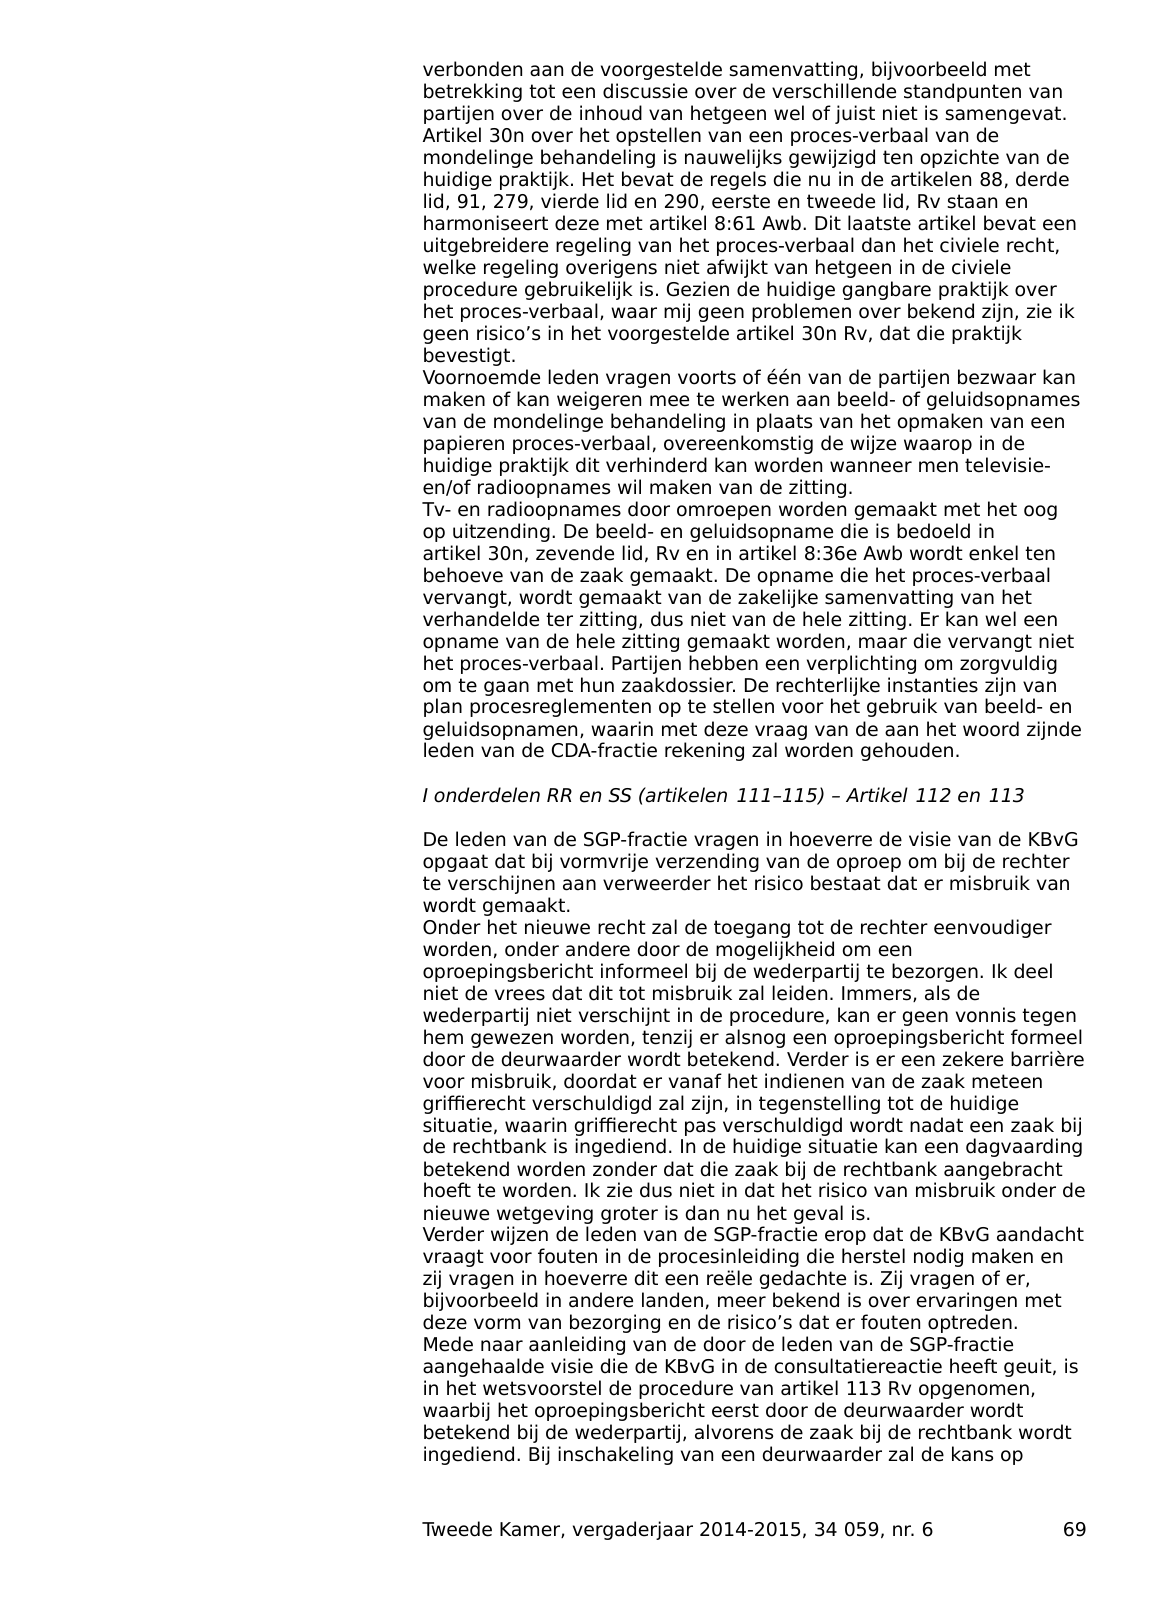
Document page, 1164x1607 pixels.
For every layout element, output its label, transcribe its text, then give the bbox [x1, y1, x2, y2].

text De leden van de SGP-fractie vragen in hoeverre de visie van de KBvG opgaat dat bij vormvrije verzending van de oproep om bij de rechter te verschijnen aan verweerder het risico bestaat dat er misbruik van wordt gemaakt. [422, 829, 1087, 917]
text Voornoemde leden vragen voorts of één van de partijen bezwaar kan maken of kan weigeren mee te werken aan beeld- of geluidsopnames van de mondelinge behandeling in plaats van het opmaken van een papieren proces-verbaal, overeenkomstig de wijze waarop in de huidige praktijk dit verhinderd kan worden wanneer men televisie- en/of radioopnames wil maken van de zitting. [422, 367, 1087, 499]
text Verder wijzen de leden van de SGP-fractie erop dat de KBvG aandacht vraagt voor fouten in de procesinleiding die herstel nodig maken en zij vragen in hoeverre dit een reële gedachte is. Zij vragen of er, bijvoorbeeld in andere landen, meer bekend is over ervaringen met deze vorm van bezorging en de risico’s dat er fouten optreden. [422, 1224, 1087, 1334]
text Onder het nieuwe recht zal de toegang tot de rechter eenvoudiger worden, onder andere door de mogelijkheid om een oproepingsbericht informeel bij de wederpartij te bezorgen. Ik deel niet de vrees dat dit tot misbruik zal leiden. Immers, als de wederpartij niet verschijnt in de procedure, kan er geen vonnis tegen hem gewezen worden, tenzij er alsnog een oproepingsbericht formeel door de deurwaarder wordt betekend. Verder is er een zekere barrière voor misbruik, doordat er vanaf het indienen van de zaak meteen griffierecht verschuldigd zal zijn, in tegenstelling tot de huidige situatie, waarin griffierecht pas verschuldigd wordt nadat een zaak bij de rechtbank is ingediend. In de huidige situatie kan een dagvaarding betekend worden zonder dat die zaak bij de rechtbank aangebracht hoeft te worden. Ik zie dus niet in dat het risico van misbruik onder de nieuwe wetgeving groter is dan nu het geval is. [422, 917, 1087, 1224]
text verbonden aan de voorgestelde samenvatting, bijvoorbeeld met betrekking tot een discussie over de verschillende standpunten van partijen over de inhoud van hetgeen wel of juist niet is samengevat. [422, 59, 1087, 125]
text Tv- en radioopnames door omroepen worden gemaakt met het oog op uitzending. De beeld- en geluidsopname die is bedoeld in artikel 30n, zevende lid, Rv en in artikel 8:36e Awb wordt enkel ten behoeve van de zaak gemaakt. De opname die het proces-verbaal vervangt, wordt gemaakt van de zakelijke samenvatting van het verhandelde ter zitting, dus niet van de hele zitting. Er kan wel een opname van de hele zitting gemaakt worden, maar die vervangt niet het proces-verbaal. Partijen hebben een verplichting om zorgvuldig om te gaan met hun zaakdossier. De rechterlijke instanties zijn van plan procesreglementen op te stellen voor het gebruik van beeld- en geluidsopnamen, waarin met deze vraag van de aan het woord zijnde leden van de CDA-fractie rekening zal worden gehouden. [422, 499, 1087, 762]
text Artikel 30n over het opstellen van een proces-verbaal van de mondelinge behandeling is nauwelijks gewijzigd ten opzichte van de huidige praktijk. Het bevat de regels die nu in de artikelen 88, derde lid, 91, 279, vierde lid en 290, eerste en tweede lid, Rv staan en harmoniseert deze met artikel 8:61 Awb. Dit laatste artikel bevat een uitgebreidere regeling van het proces-verbaal dan het civiele recht, welke regeling overigens niet afwijkt van hetgeen in de civiele procedure gebruikelijk is. Gezien de huidige gangbare praktijk over het proces-verbaal, waar mij geen problemen over bekend zijn, zie ik geen risico’s in het voorgestelde artikel 30n Rv, dat die praktijk bevestigt. [422, 125, 1087, 367]
text Mede naar aanleiding van de door de leden van de SGP-fractie aangehaalde visie die de KBvG in de consultatiereactie heeft geuit, is in het wetsvoorstel de procedure van artikel 113 Rv opgenomen, waarbij het oproepingsbericht eerst door de deurwaarder wordt betekend bij de wederpartij, alvorens de zaak bij de rechtbank wordt ingediend. Bij inschakeling van een deurwaarder zal de kans op [422, 1334, 1087, 1466]
subtitle I onderdelen RR en SS (artikelen 111–115) – Artikel 112 en 113 [422, 784, 1087, 807]
